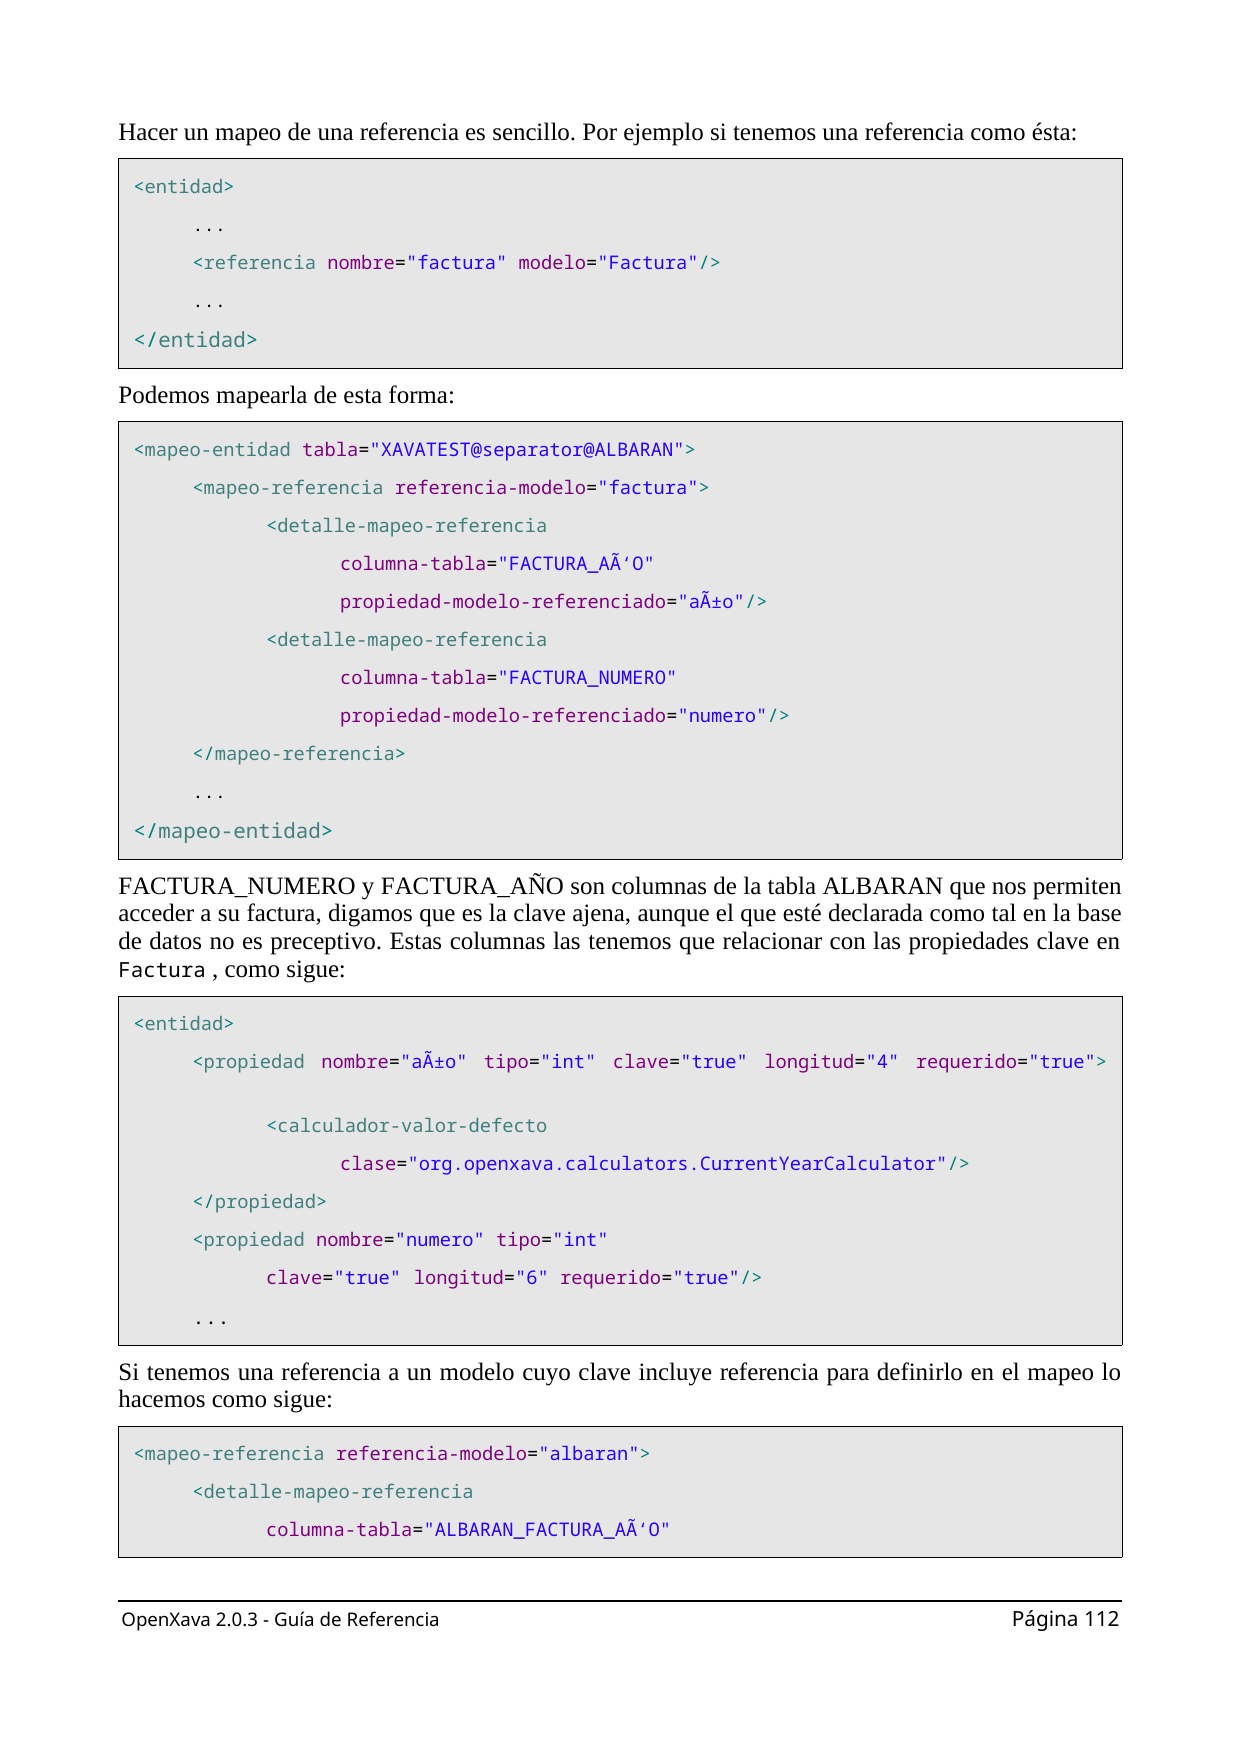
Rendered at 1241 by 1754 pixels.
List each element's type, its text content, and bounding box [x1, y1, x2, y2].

text columna-tabla="FACTURA_NUMERO" [119, 649, 1122, 687]
text <mapeo-referencia referencia-modelo="albaran"> [119, 1427, 1122, 1464]
text propiedad-modelo-referenciado="aÃ±o"/> [119, 573, 1122, 611]
text </mapeo-entidad> [119, 801, 1122, 859]
text ... [119, 763, 1122, 801]
text <referencia nombre="factura" modelo="Factura"/> [119, 234, 1122, 272]
text </entidad> [119, 310, 1122, 368]
text </propiedad> [119, 1173, 1122, 1211]
text ... [119, 272, 1122, 310]
text <mapeo-referencia referencia-modelo="factura"> [119, 459, 1122, 497]
text propiedad-modelo-referenciado="numero"/> [119, 687, 1122, 725]
text <entidad> [119, 159, 1122, 196]
text <detalle-mapeo-referencia [119, 611, 1122, 649]
text columna-tabla="FACTURA_AÃ‘O" [119, 535, 1122, 573]
text <calculador-valor-defecto [119, 1097, 1122, 1135]
text <detalle-mapeo-referencia [119, 1464, 1122, 1502]
text Hacer un mapeo de una referencia es sencillo. Por ejemplo si tenemos una referencia como ésta: [118, 118, 1122, 146]
text columna-tabla="ALBARAN_FACTURA_AÃ‘O" [119, 1502, 1122, 1557]
text ... [119, 1287, 1122, 1345]
text </mapeo-referencia> [119, 725, 1122, 763]
text clave="true" longitud="6" requerido="true"/> [119, 1249, 1122, 1287]
text clase="org.openxava.calculators.CurrentYearCalculator"/> [119, 1135, 1122, 1173]
text <propiedad nombre="numero" tipo="int" [119, 1211, 1122, 1249]
text <detalle-mapeo-referencia [119, 497, 1122, 535]
text <propiedad nombre="aÃ±o" tipo="int" clave="true" longitud="4" requerido="true"> [119, 1034, 1122, 1097]
text FACTURA_NUMERO y FACTURA_AÑO son columnas de la tabla ALBARAN que nos permiten acceder a su factura, digamos que es la clave ajena, aunque el que esté declarada como tal en la base de datos no es preceptivo. Estas columnas las tenemos que relacionar con las propiedades clave en Factura , como sigue: [118, 872, 1122, 983]
text ... [119, 196, 1122, 234]
text <entidad> [119, 997, 1122, 1034]
text <mapeo-entidad tabla="XAVATEST@separator@ALBARAN"> [119, 422, 1122, 459]
text Si tenemos una referencia a un modelo cuyo clave incluye referencia para definirlo en el mapeo lo hacemos como sigue: [118, 1358, 1122, 1413]
text Podemos mapearla de esta forma: [118, 381, 1122, 409]
